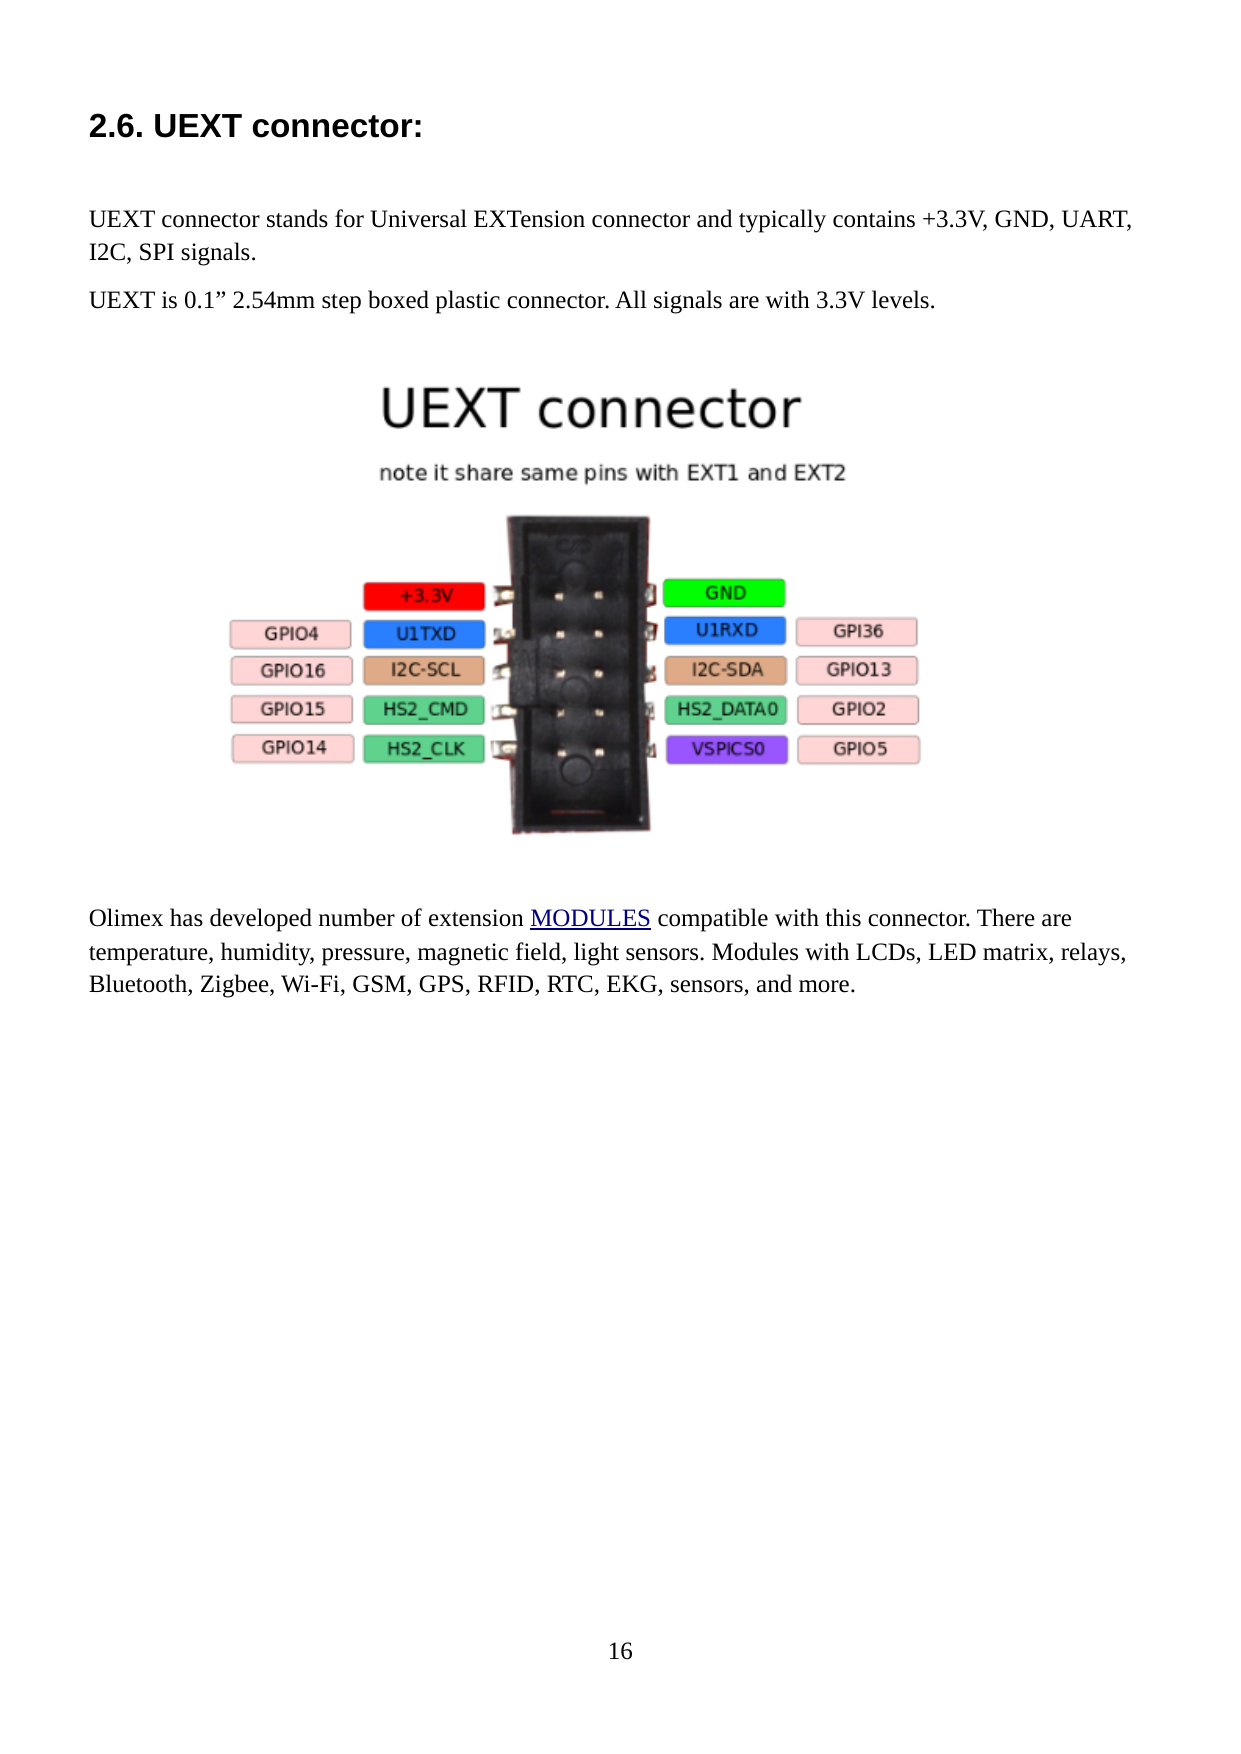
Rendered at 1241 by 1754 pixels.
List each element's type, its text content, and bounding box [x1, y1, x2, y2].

text UEXT is 0.1” 2.54mm step boxed plastic connector. All signals are with 3.3V levels. [88, 285, 1152, 313]
picture [211, 358, 957, 852]
text UEXT connector stands for Universal EXTension connector and typically contains +3.3V, GND, UART, I2C, SPI signals. [88, 204, 1152, 266]
subtitle 2.6. UEXT connector: [88, 106, 1152, 145]
text Olimex has developed number of extension MODULES compatible with this connector. There are temperature, humidity, pressure, magnetic field, light sensors. Modules with LCDs, LED matrix, relays, Bluetooth, Zigbee, Wi-Fi, GSM, GPS, RFID, RTC, EKG, sensors, and more. [88, 903, 1152, 998]
